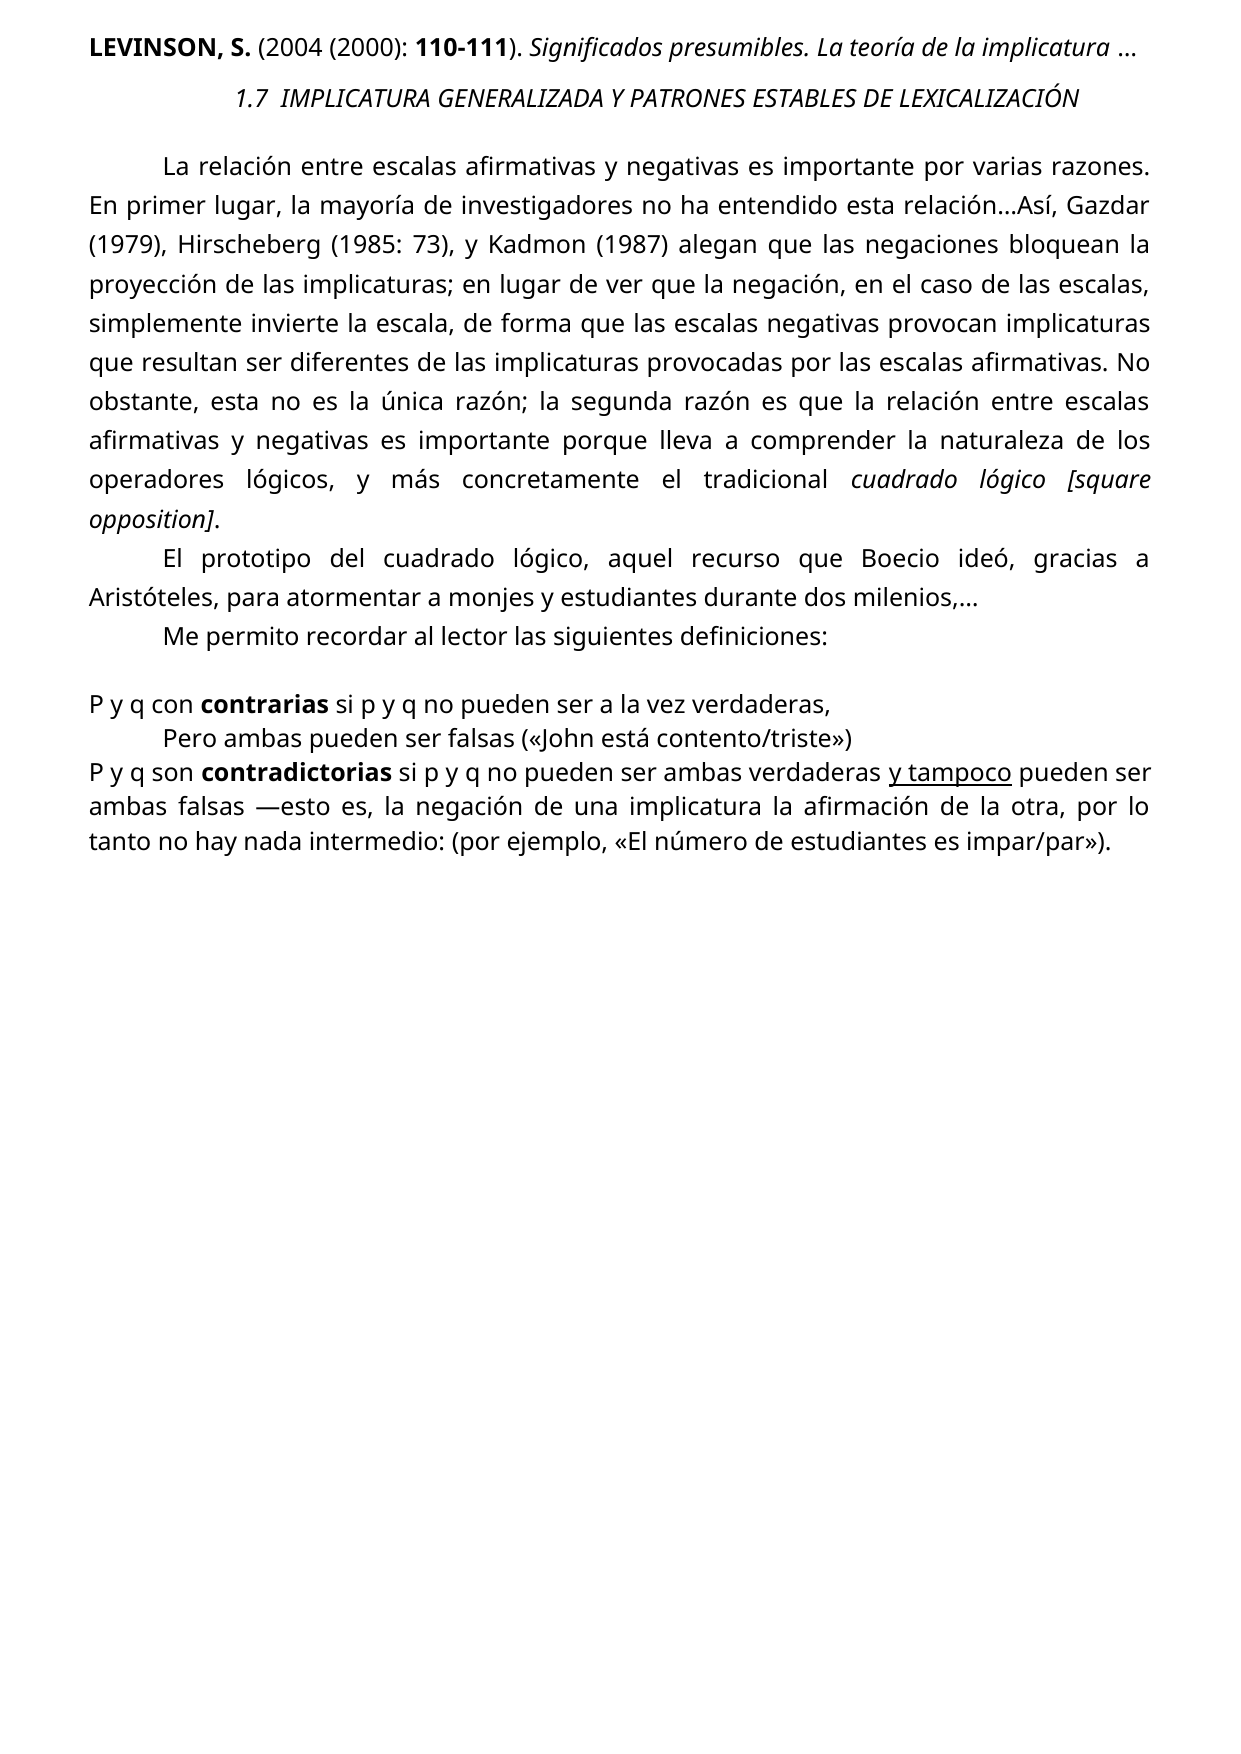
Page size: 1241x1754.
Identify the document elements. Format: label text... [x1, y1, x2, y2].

text LEVINSON, S. (2004 (2000): 110-111). Significados presumibles. La teoría de la implicatura … [88, 29, 1152, 64]
text Pero ambas pueden ser falsas («John está contento/triste») [88, 721, 1152, 755]
text La relación entre escalas afirmativas y negativas es importante por varias razones. En primer lugar, la mayoría de investigadores no ha entendido esta relación…Así, Gazdar (1979), Hirscheberg (1985: 73), y Kadmon (1987) alegan que las negaciones bloquean la proyección de las implicaturas; en lugar de ver que la negación, en el caso de las escalas, simplemente invierte la escala, de forma que las escalas negativas provocan implicaturas que resultan ser diferentes de las implicaturas provocadas por las escalas afirmativas. No obstante, esta no es la única razón; la segunda razón es que la relación entre escalas afirmativas y negativas es importante porque lleva a comprender la naturaleza de los operadores lógicos, y más concretamente el tradicional cuadrado lógico [square opposition]. [88, 149, 1152, 535]
text El prototipo del cuadrado lógico, aquel recurso que Boecio ideó, gracias a Aristóteles, para atormentar a monjes y estudiantes durante dos milenios,… [88, 540, 1152, 614]
text P y q con contrarias si p y q no pueden ser a la vez verdaderas, [88, 687, 1152, 721]
text 1.7 IMPLICATURA GENERALIZADA Y PATRONES ESTABLES DE LEXICALIZACIÓN [88, 81, 1152, 115]
text P y q son contradictorias si p y q no pueden ser ambas verdaderas y tampoco pueden ser ambas falsas —esto es, la negación de una implicatura la afirmación de la otra, por lo tanto no hay nada intermedio: (por ejemplo, «El número de estudiantes es impar/par»). [88, 755, 1152, 857]
text Me permito recordar al lector las siguientes definiciones: [88, 619, 1152, 653]
